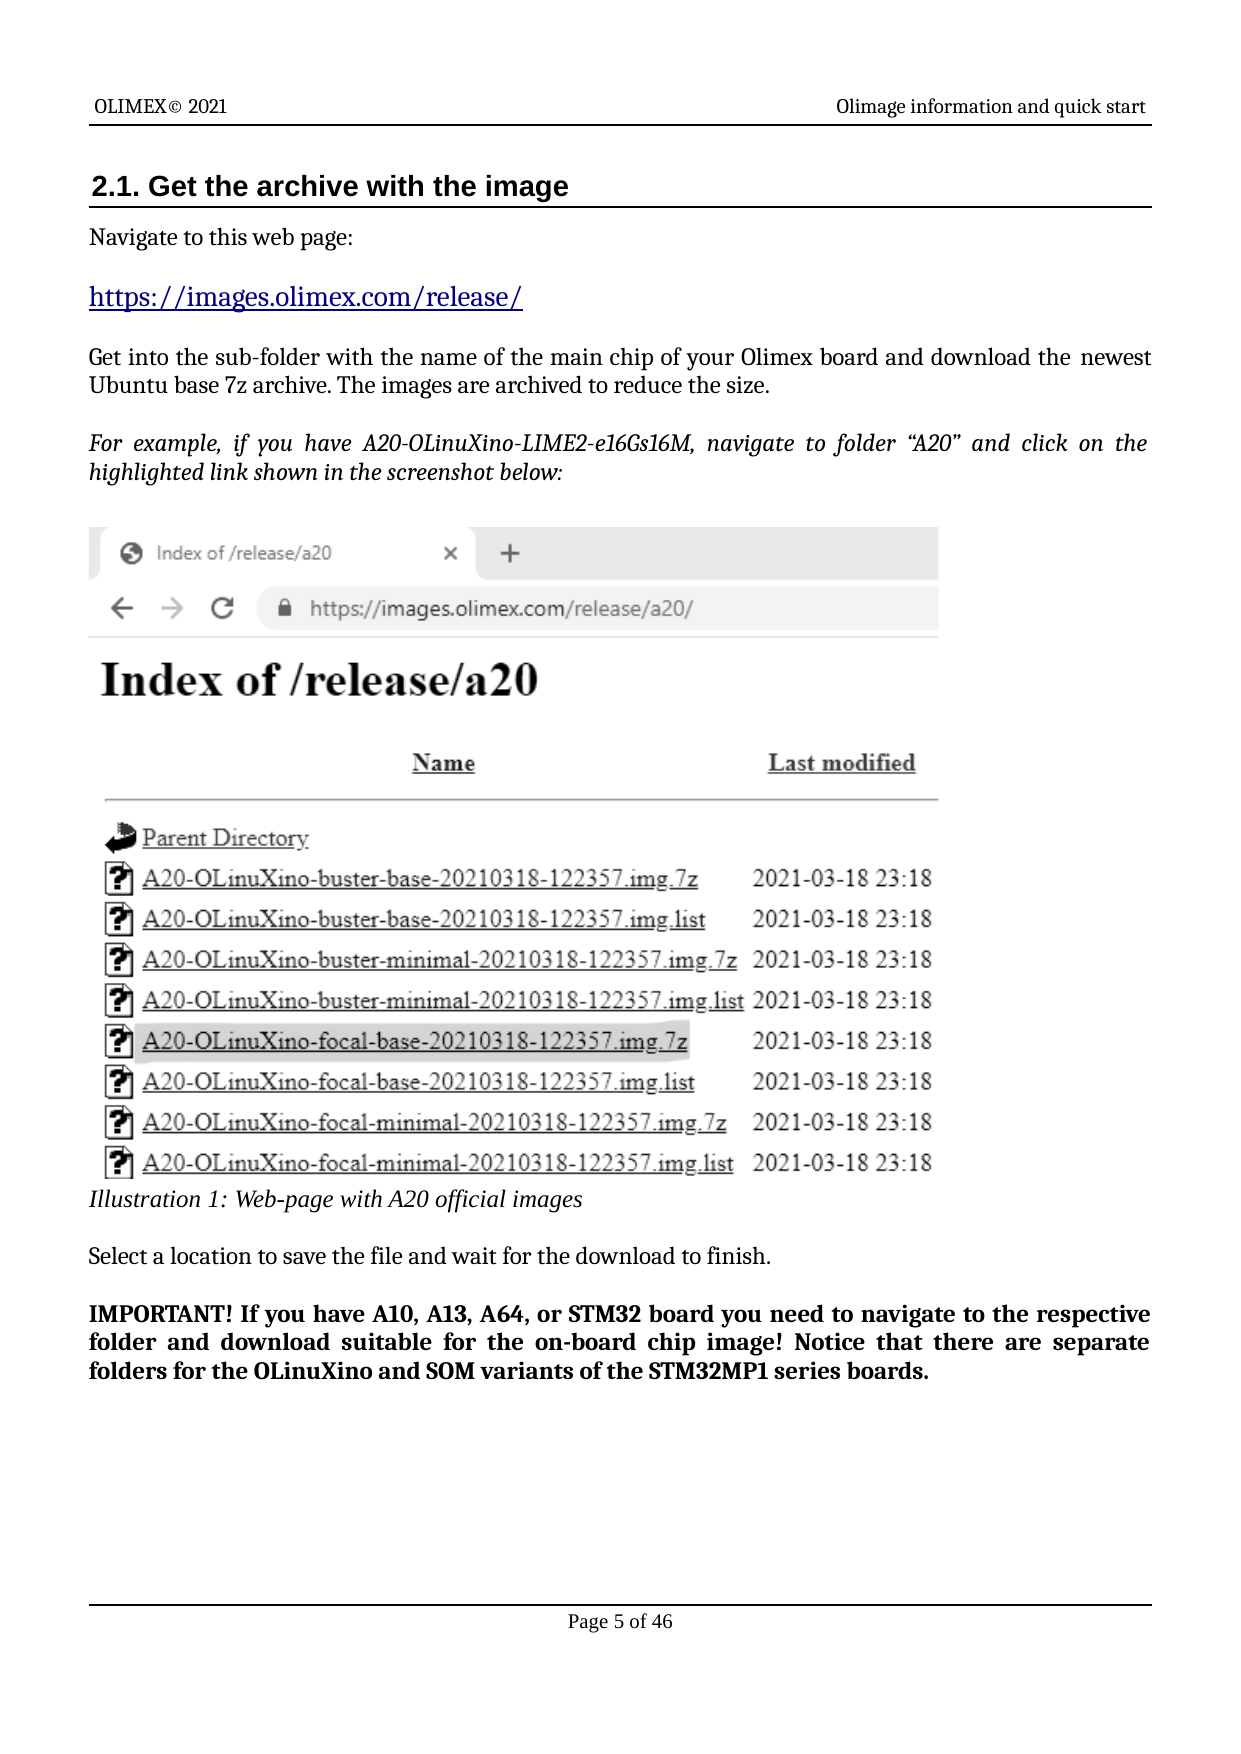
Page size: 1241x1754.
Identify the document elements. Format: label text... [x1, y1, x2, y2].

text For example, if you have A20-OLinuXino-LIME2-e16Gs16M, navigate to folder “A20” and click on the highlighted link shown in the screenshot below: [88, 429, 1152, 486]
text Navigate to this web page: [88, 223, 1152, 252]
text IMPORTANT! If you have A10, A13, A64, or STM32 board you need to navigate to the respective folder and download suitable for the on-board chip image! Notice that there are separate folders for the OLinuXino and SOM variants of the STM32MP1 series boards. [88, 1299, 1152, 1386]
text https://images.olimex.com/release/ [88, 280, 1152, 314]
picture [88, 527, 939, 1179]
text Select a location to save the file and wait for the download to finish. [88, 1242, 1152, 1271]
text Illustration 1: Web-page with A20 official images [88, 1179, 938, 1213]
subtitle 2.1. Get the archive with the image [88, 167, 1152, 208]
text Get into the sub-folder with the name of the main chip of your Olimex board and download the newest Ubuntu base 7z archive. The images are archived to reduce the size. [88, 343, 1152, 400]
